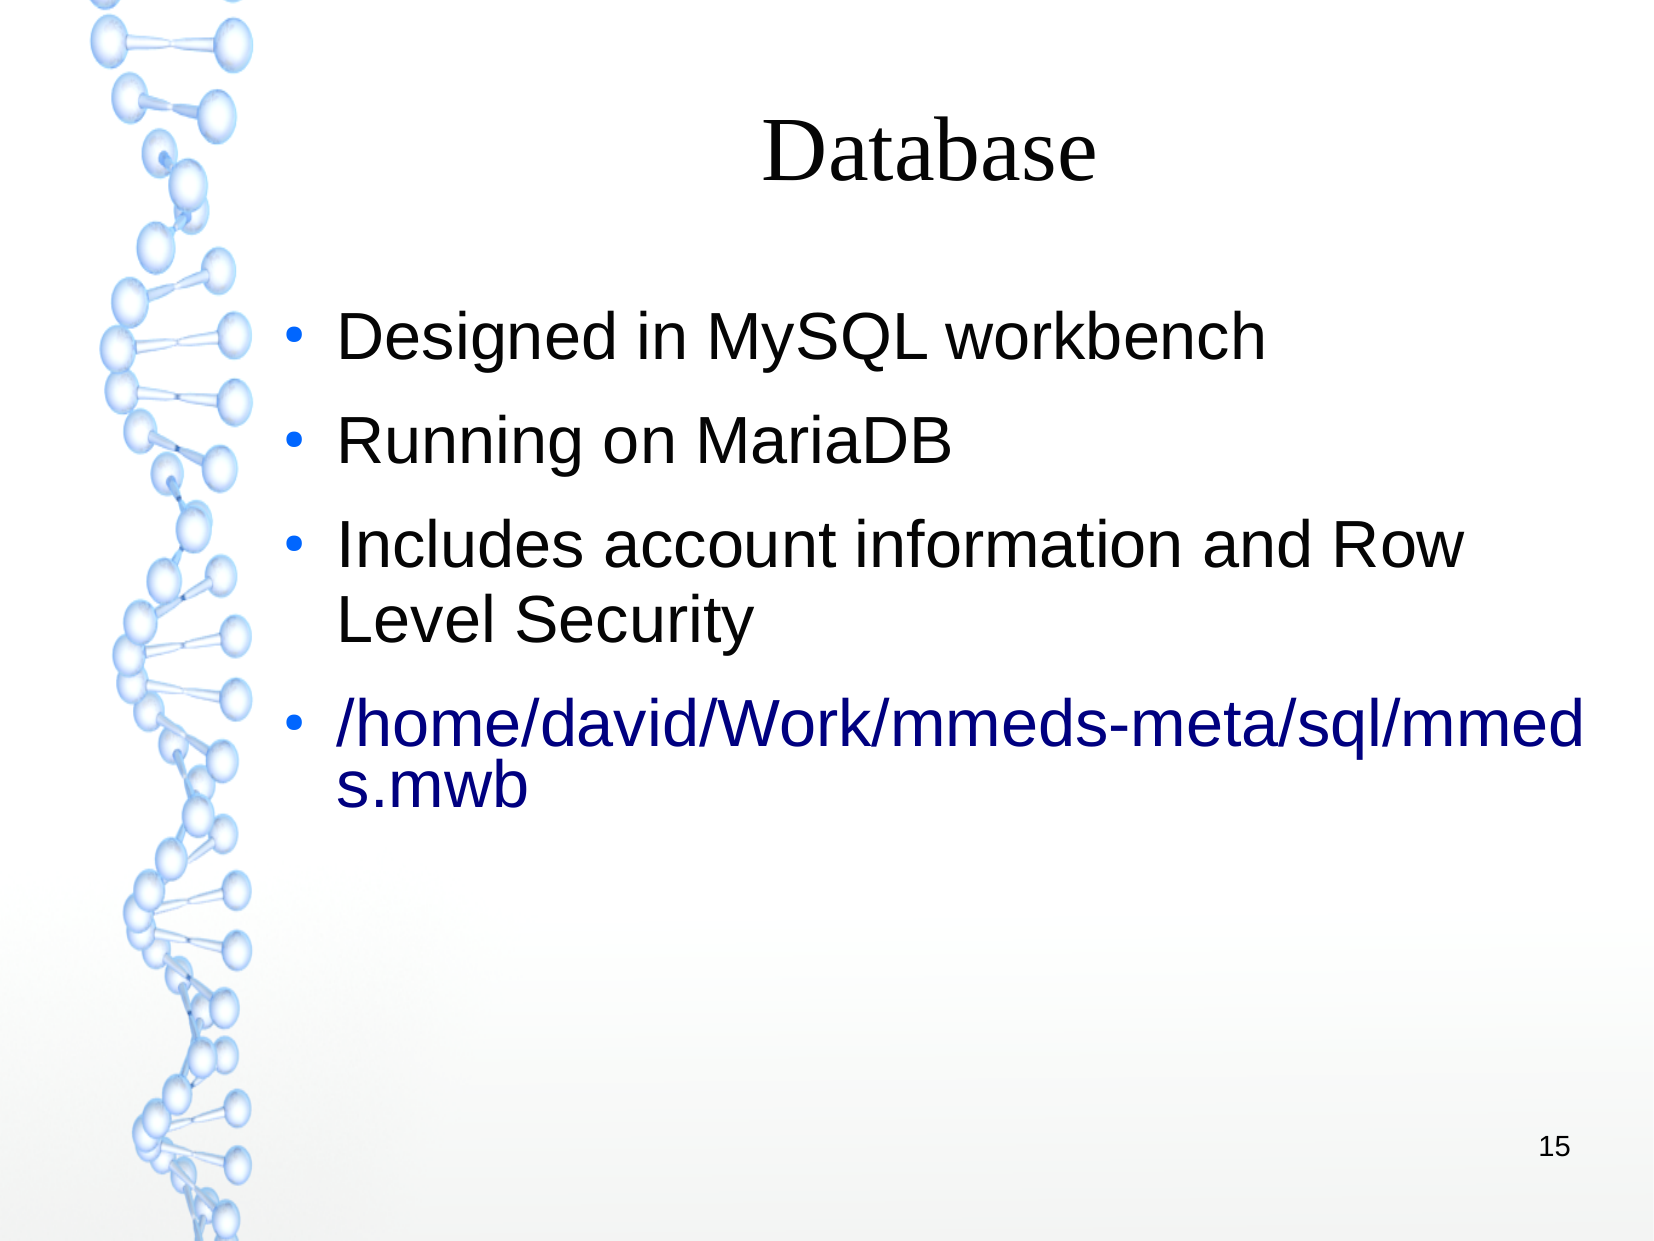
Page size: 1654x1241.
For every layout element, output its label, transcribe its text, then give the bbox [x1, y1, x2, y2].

picture [0, 0, 1654, 1241]
title Database [265, 47, 1595, 252]
list Designed in MySQL workbench Running on MariaDB Includes account information and Row Level Security /home/david/Work/mmeds-meta/sql/mmeds.mwb [265, 299, 1595, 1019]
